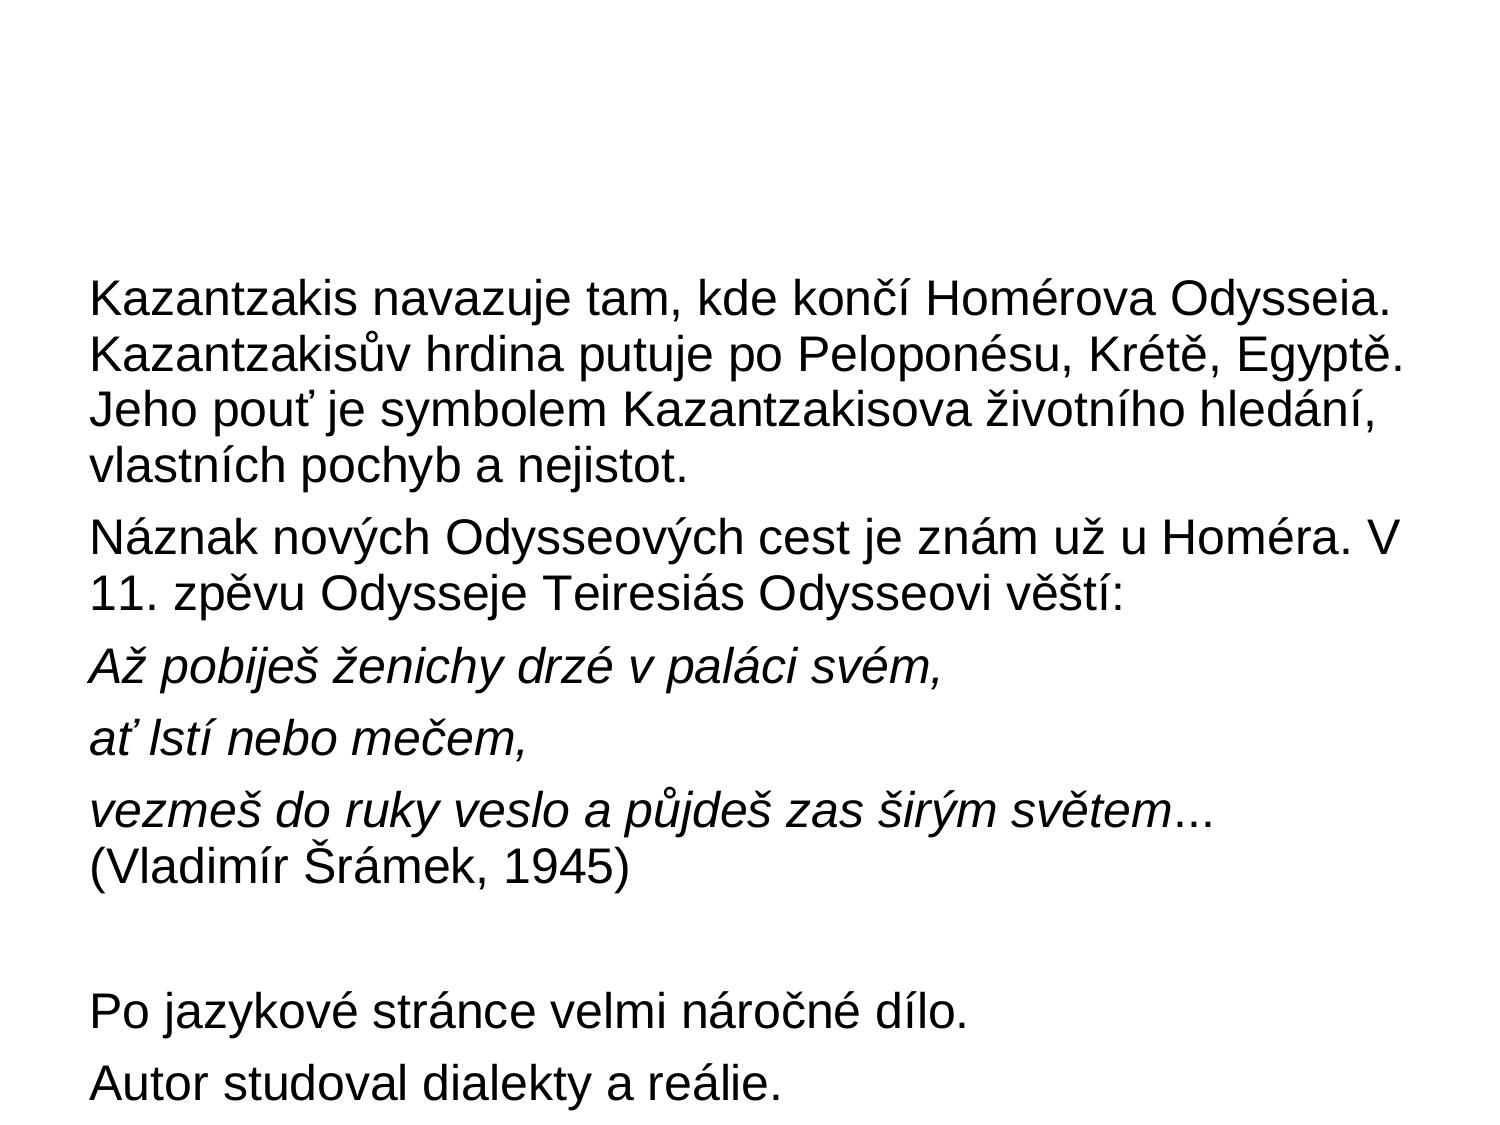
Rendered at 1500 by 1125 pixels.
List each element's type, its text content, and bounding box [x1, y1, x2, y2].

list Kazantzakis navazuje tam, kde končí Homérova Odysseia. Kazantzakisův hrdina putuje po Peloponésu, Krétě, Egyptě. Jeho pouť je symbolem Kazantzakisova životního hledání, vlastních pochyb a nejistot. Náznak nových Odysseových cest je znám už u Homéra. V 11. zpěvu Odysseje Teiresiás Odysseovi věští: Až pobiješ ženichy drzé v paláci svém, ať lstí nebo mečem, vezmeš do ruky veslo a půjdeš zas širým světem... (Vladimír Šrámek, 1945) Po jazykové stránce velmi náročné dílo. Autor studoval dialekty a reálie. [74, 262, 1425, 1119]
